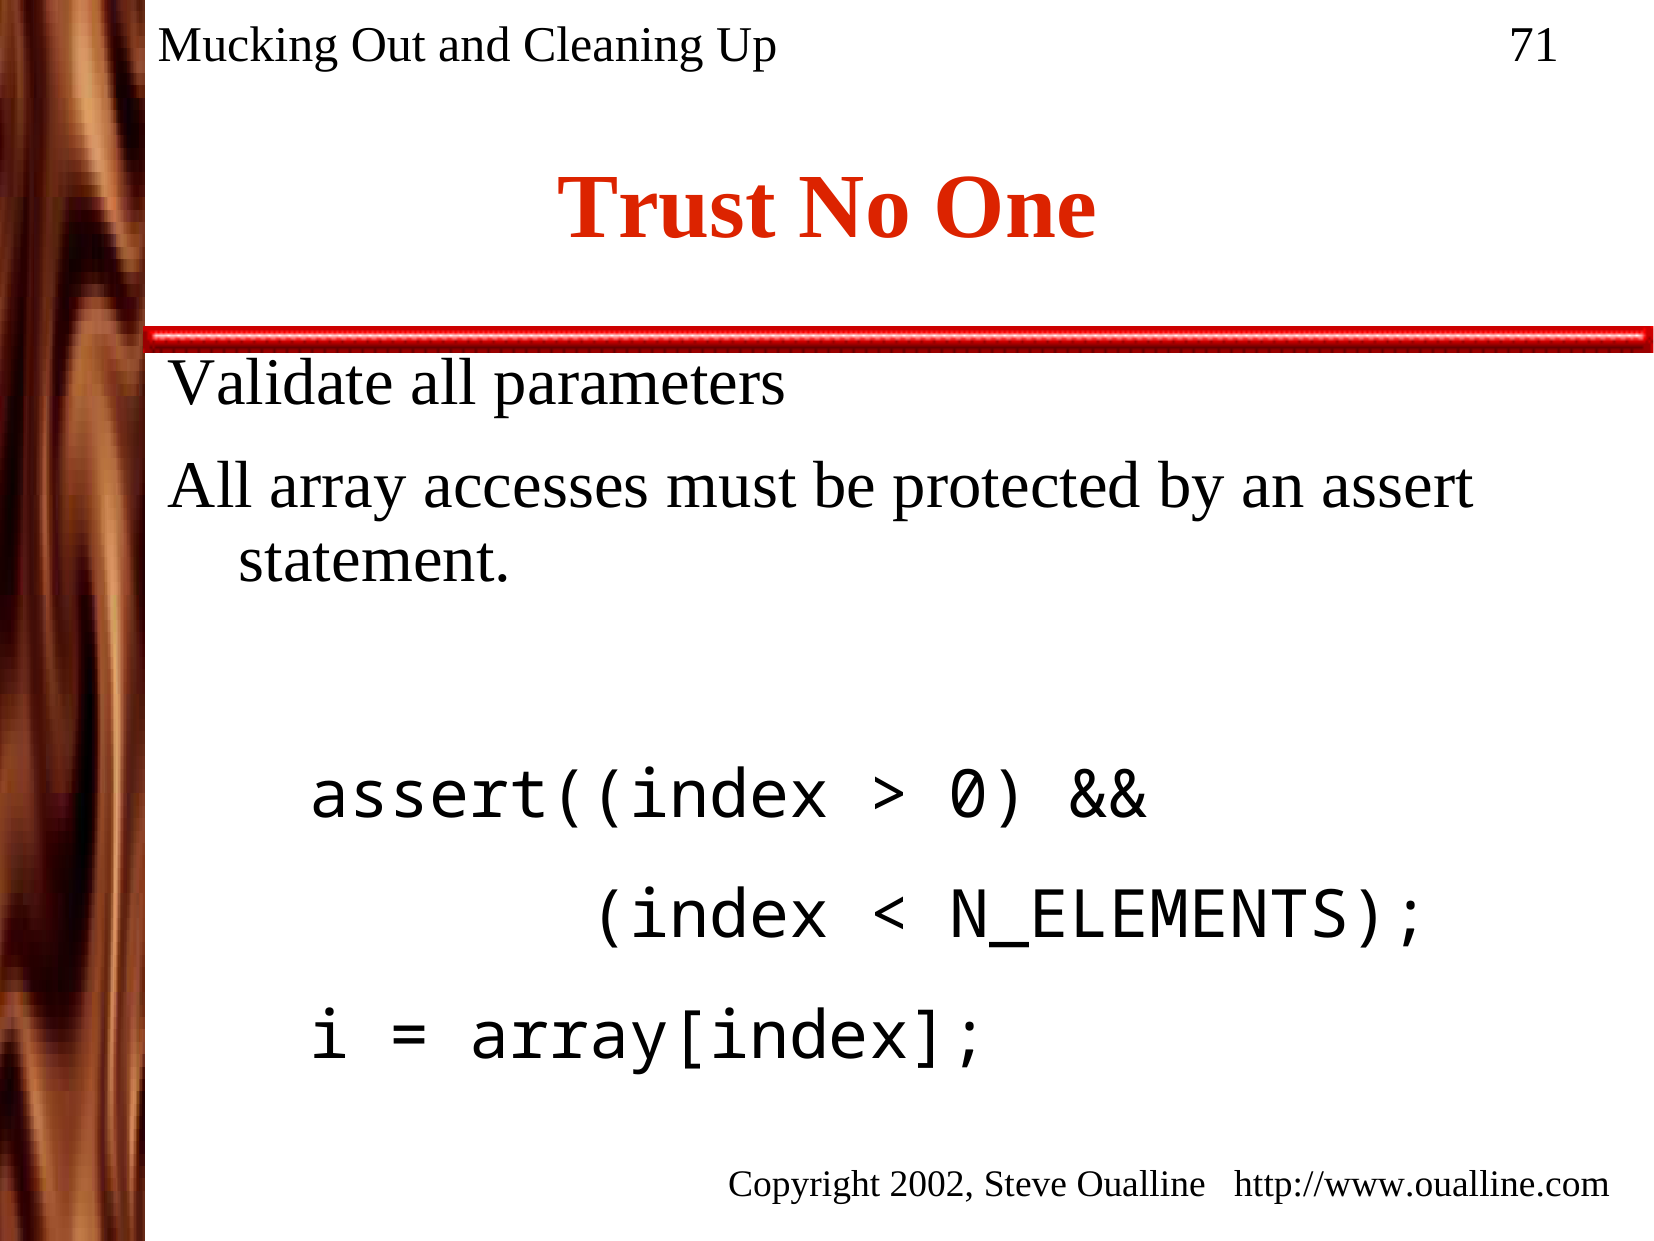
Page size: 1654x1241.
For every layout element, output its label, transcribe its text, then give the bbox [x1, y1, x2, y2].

title Trust No One [121, 102, 1534, 310]
list Validate all parameters All array accesses must be protected by an assert statement. assert((index > 0) && (index < N_ELEMENTS); i = array[index]; [156, 344, 1534, 1127]
picture [0, 0, 1654, 1241]
